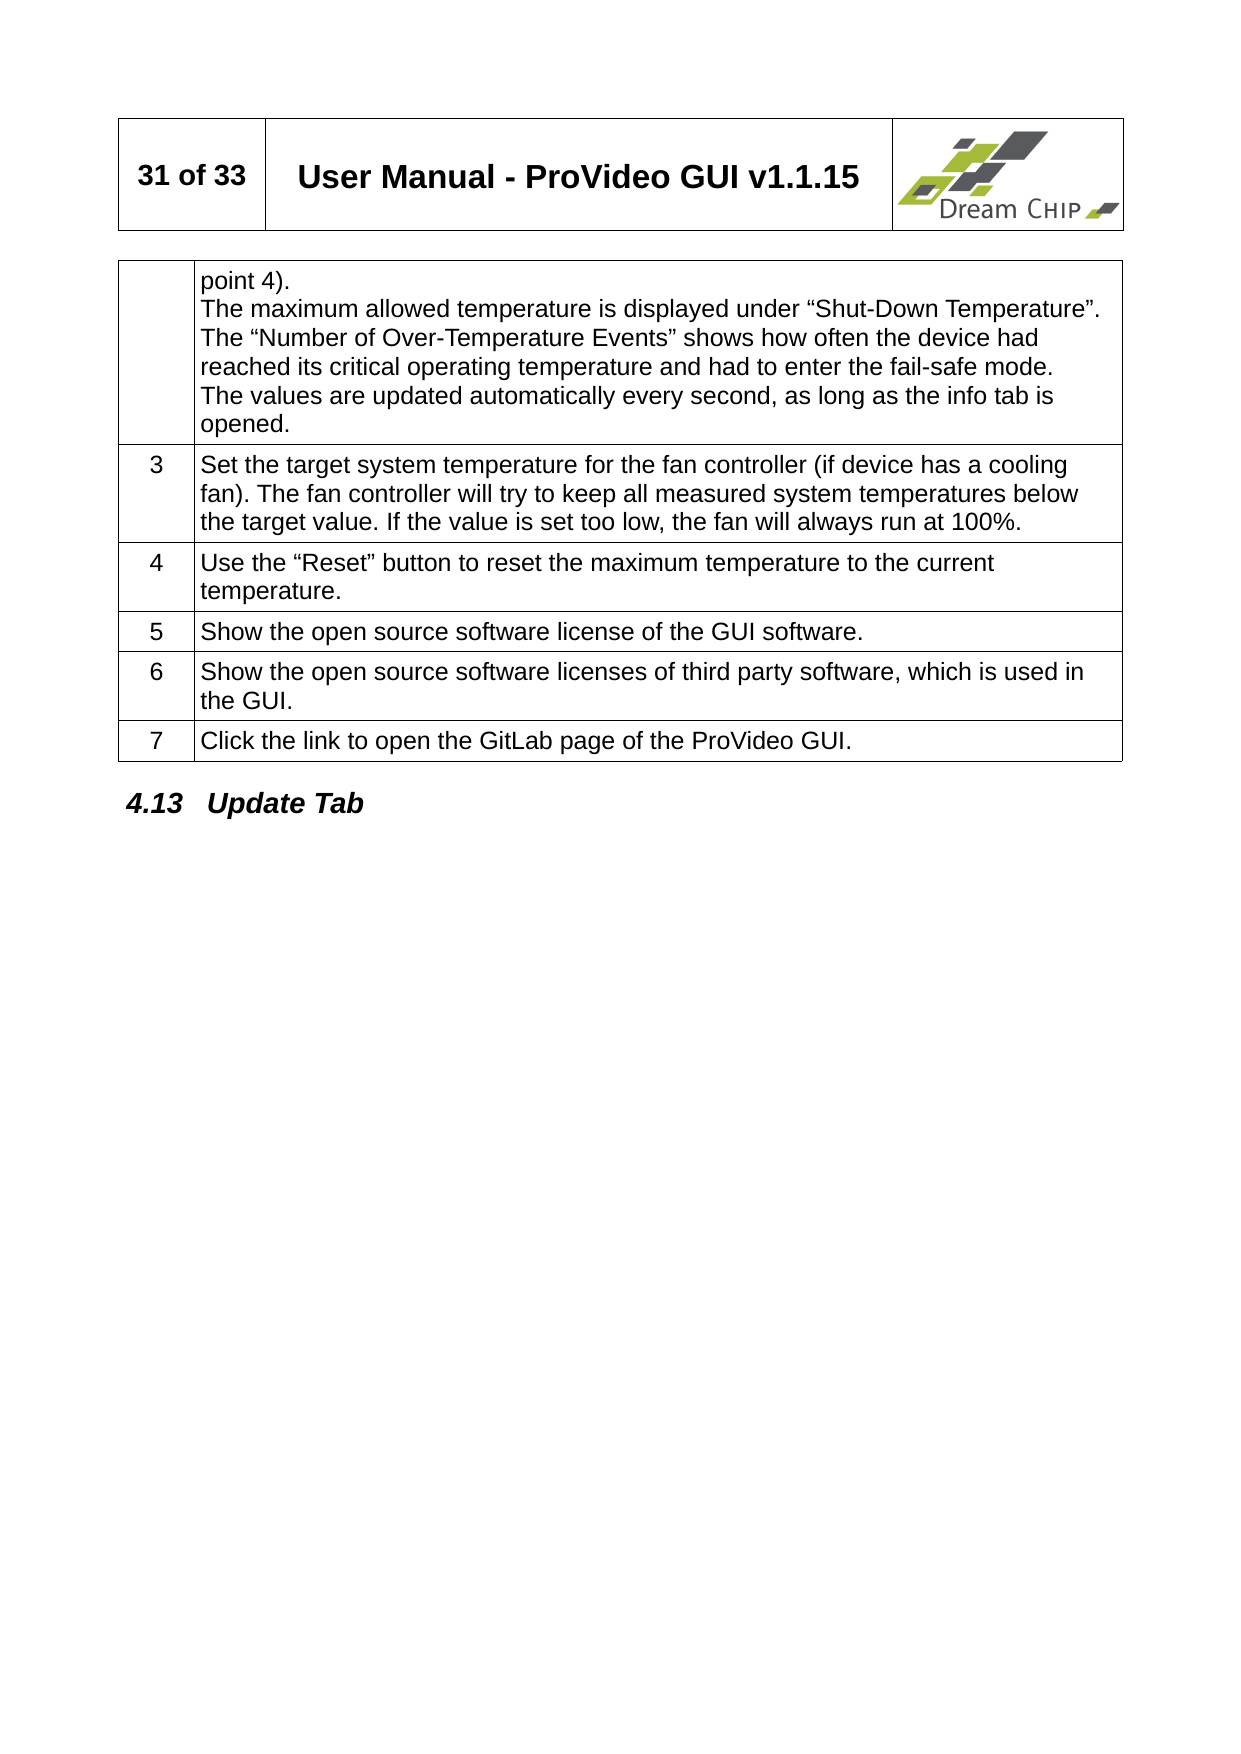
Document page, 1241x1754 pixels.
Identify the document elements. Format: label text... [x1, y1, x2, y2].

table_cell Show the open source software licenses of third party software, which is used in the GUI. [195, 652, 1122, 720]
subtitle Update Tab [118, 786, 1122, 819]
table_cell Show the open source software license of the GUI software. [195, 612, 1122, 651]
table_cell 5 [119, 612, 194, 651]
table_cell Click the link to open the GitLab page of the ProVideo GUI. [195, 721, 1122, 761]
table_cell Use the “Reset” button to reset the maximum temperature to the current temperature. [195, 543, 1122, 611]
picture [897, 130, 1120, 220]
table_cell 4 [119, 543, 194, 611]
table_cell point 4). The maximum allowed temperature is displayed under “Shut-Down Temperature”. The “Number of Over-Temperature Events” shows how often the device had reached its critical operating temperature and had to enter the fail-safe mode. The values are updated automatically every second, as long as the info tab is opened. [195, 261, 1122, 444]
table_cell 3 [119, 445, 194, 542]
table_cell 7 [119, 721, 194, 761]
table_cell [119, 261, 194, 444]
table_cell 6 [119, 652, 194, 720]
table_cell Set the target system temperature for the fan controller (if device has a cooling fan). The fan controller will try to keep all measured system temperatures below the target value. If the value is set too low, the fan will always run at 100%. [195, 445, 1122, 542]
